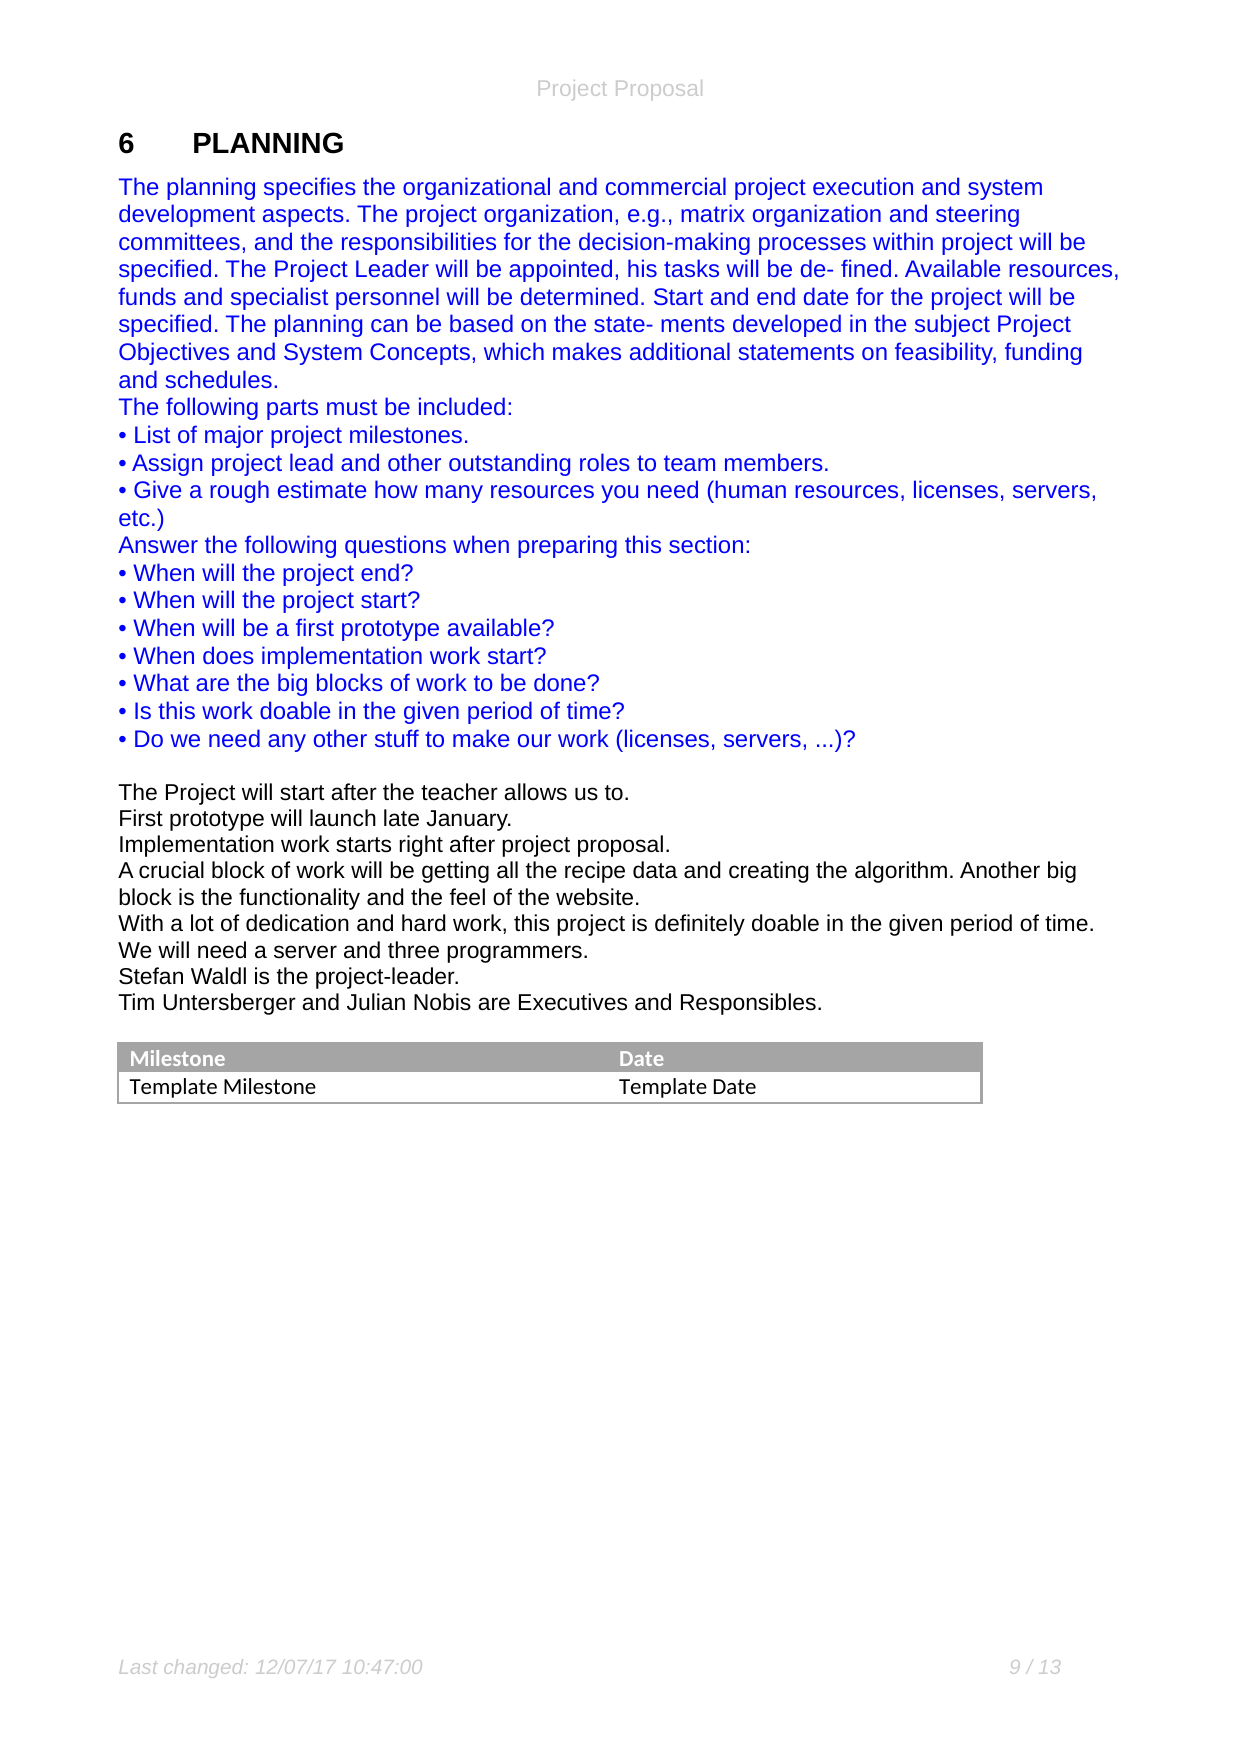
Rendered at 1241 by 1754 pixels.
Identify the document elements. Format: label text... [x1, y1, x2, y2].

text First prototype will launch late January. [118, 805, 1122, 831]
text Implementation work starts right after project proposal. [118, 831, 1122, 857]
text The planning specifies the organizational and commercial project execution and system development aspects. The project organization, e.g., matrix organization and steering committees, and the responsibilities for the decision-making processes within project will be specified. The Project Leader will be appointed, his tasks will be de- fined. Available resources, funds and specialist personnel will be determined. Start and end date for the project will be specified. The planning can be based on the state- ments developed in the subject Project Objectives and System Concepts, which makes additional statements on feasibility, funding and schedules. [118, 172, 1122, 393]
text Answer the following questions when preparing this section: [118, 531, 1122, 559]
text With a lot of dedication and hard work, this project is definitely doable in the given period of time. [118, 910, 1122, 937]
text • Give a rough estimate how many resources you need (human resources, licenses, servers, etc.) [118, 476, 1122, 531]
text • Is this work doable in the given period of time? [118, 697, 1122, 724]
text • When will the project end? [118, 559, 1122, 586]
text • When will be a first prototype available? [118, 614, 1122, 642]
text • Do we need any other stuff to make our work (licenses, servers, ...)? [118, 724, 1122, 752]
text We will need a server and three programmers. [118, 937, 1122, 963]
text • What are the big blocks of work to be done? [118, 669, 1122, 697]
text • Assign project lead and other outstanding roles to team members. [118, 448, 1122, 476]
subtitle Planning [118, 126, 1122, 160]
text Tim Untersberger and Julian Nobis are Executives and Responsibles. [118, 989, 1122, 1016]
text • When will the project start? [118, 586, 1122, 614]
text • When does implementation work start? [118, 642, 1122, 669]
text A crucial block of work will be getting all the recipe data and creating the algorithm. Another big block is the functionality and the feel of the website. [118, 857, 1122, 910]
text The Project will start after the teacher allows us to. [118, 778, 1122, 805]
text Stefan Waldl is the project-leader. [118, 963, 1122, 989]
text The following parts must be included: [118, 393, 1122, 421]
table_cell Template Date [608, 1072, 980, 1102]
table_cell Template Milestone [119, 1072, 608, 1102]
table_header Milestone [119, 1044, 608, 1072]
table_header Date [608, 1044, 980, 1072]
text • List of major project milestones. [118, 421, 1122, 448]
